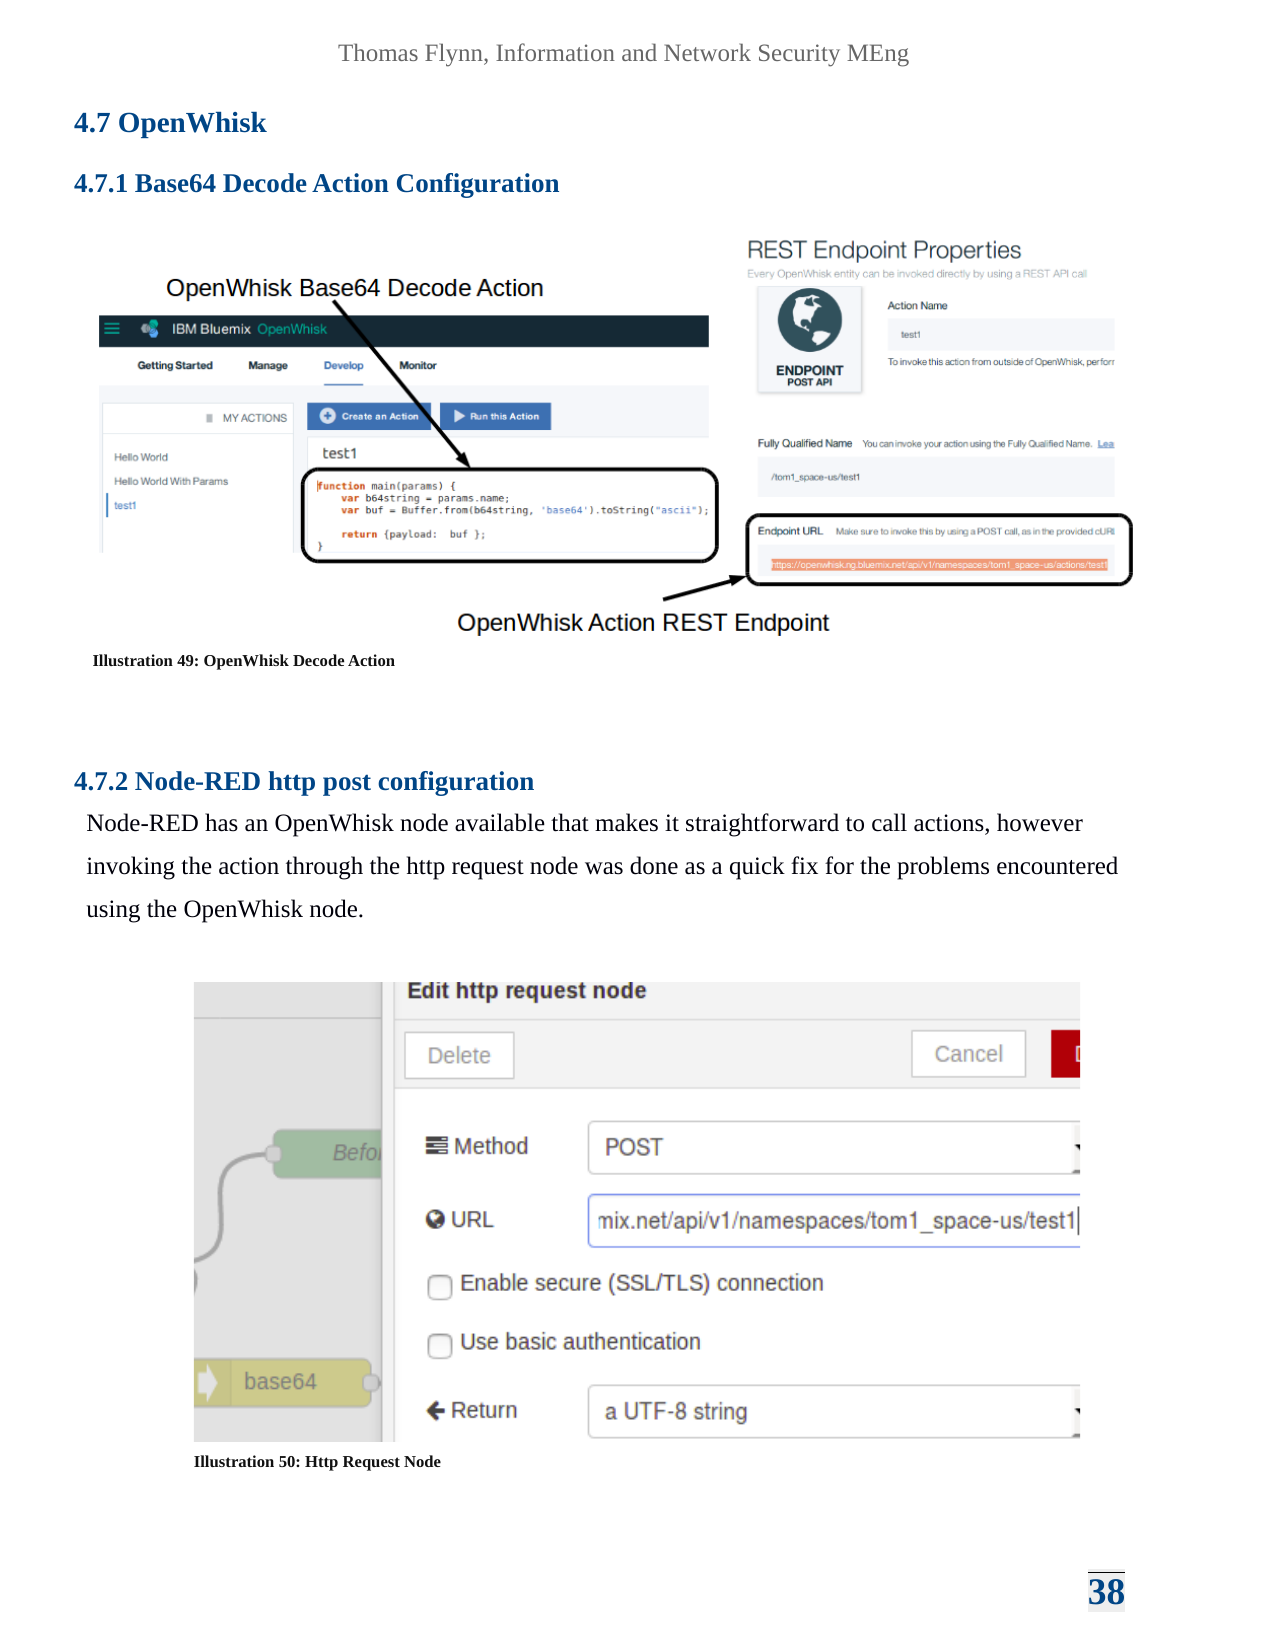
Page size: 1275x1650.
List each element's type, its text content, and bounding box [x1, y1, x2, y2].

text Node-RED has an OpenWhisk node available that makes it straightforward to call actions, however invoking the action through the http request node was done as a quick fix for the problems encountered using the OpenWhisk node. [86, 808, 1125, 923]
picture [193, 982, 1080, 1442]
subtitle 4.7.1 Base64 Decode Action Configuration [74, 167, 1125, 198]
subtitle 4.7.2 Node-RED http post configuration [74, 765, 1125, 796]
text Illustration 50: Http Request Node [194, 1449, 1086, 1471]
text Illustration 49: OpenWhisk Decode Action [92, 648, 1196, 669]
subtitle 4.7 OpenWhisk [74, 105, 1125, 138]
picture [92, 214, 1144, 641]
